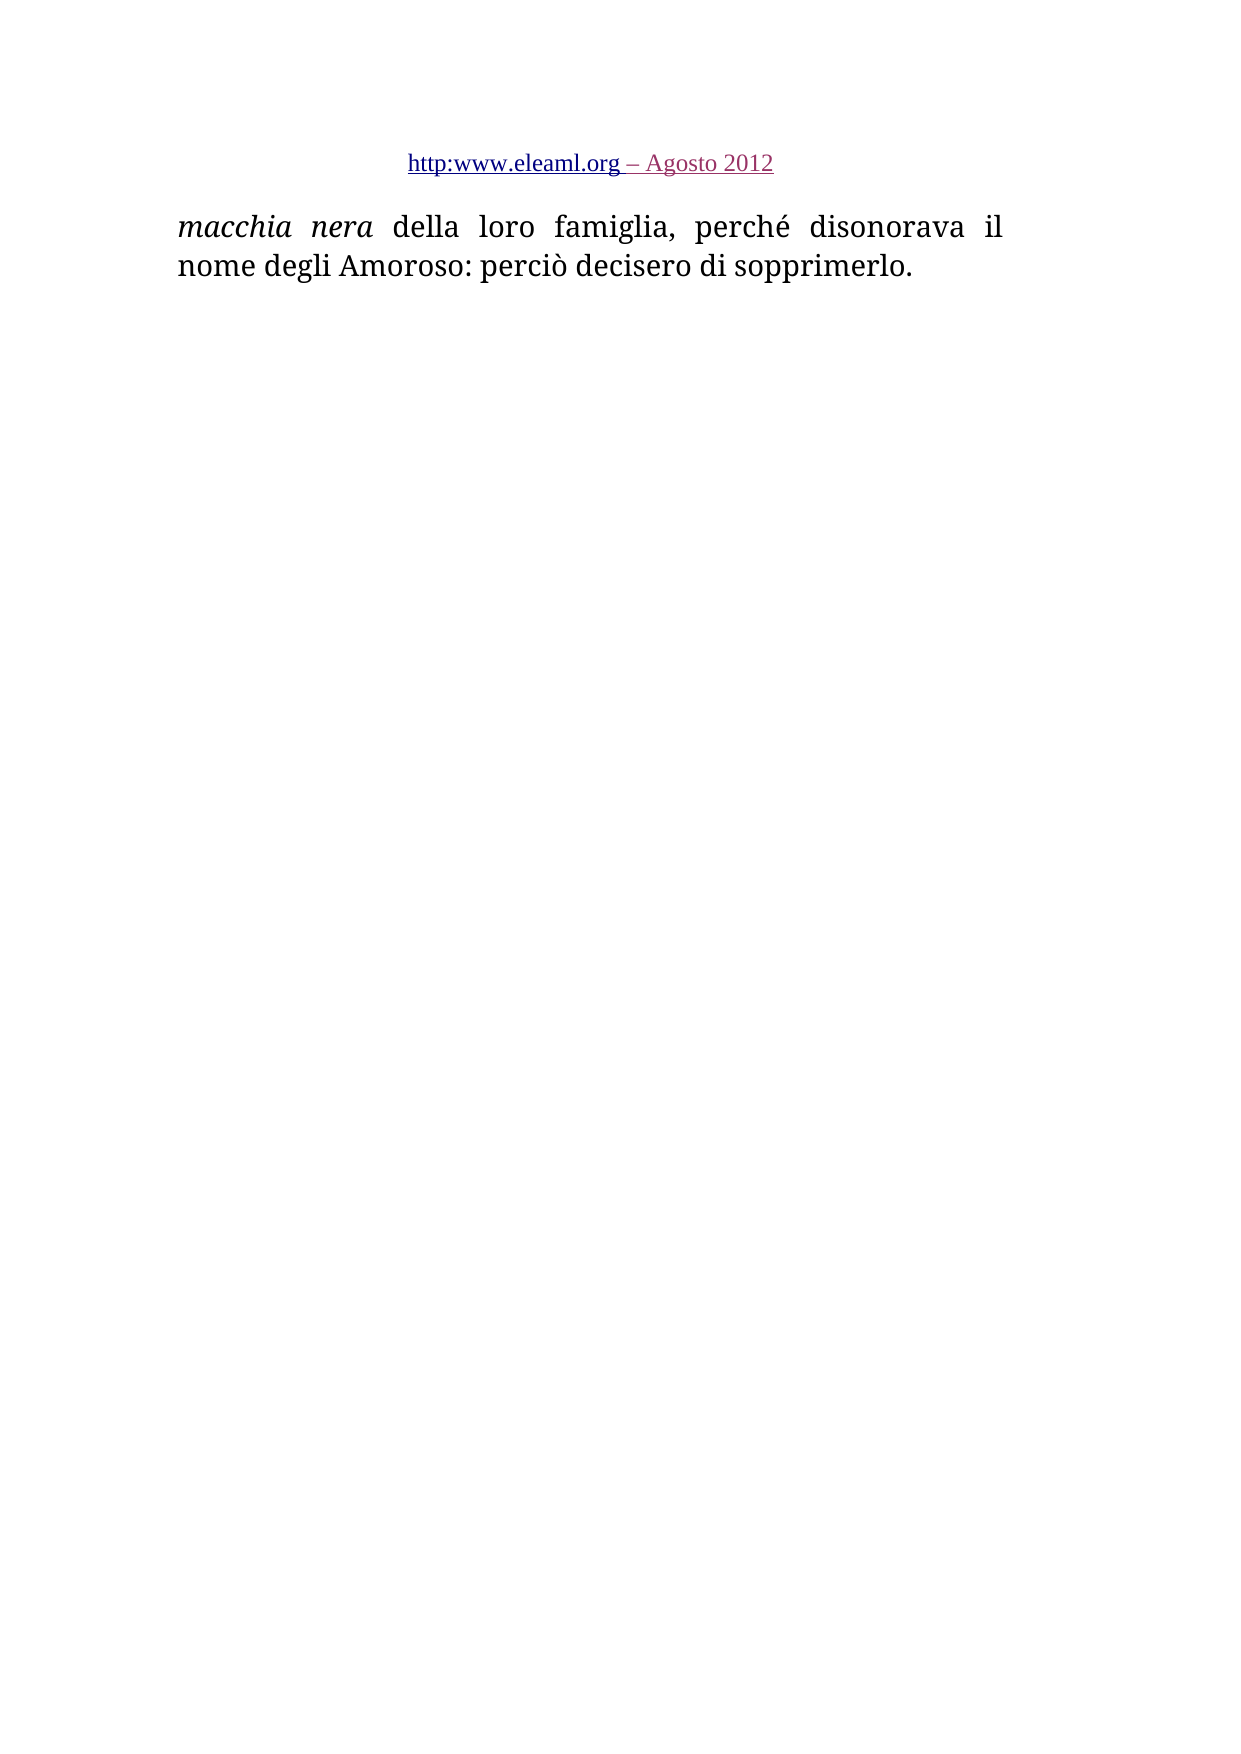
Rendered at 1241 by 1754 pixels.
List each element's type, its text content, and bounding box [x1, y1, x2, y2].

text macchia nera della loro famiglia, perché disonorava il nome degli Amoroso: perciò decisero di sopprimerlo. [177, 206, 1004, 285]
